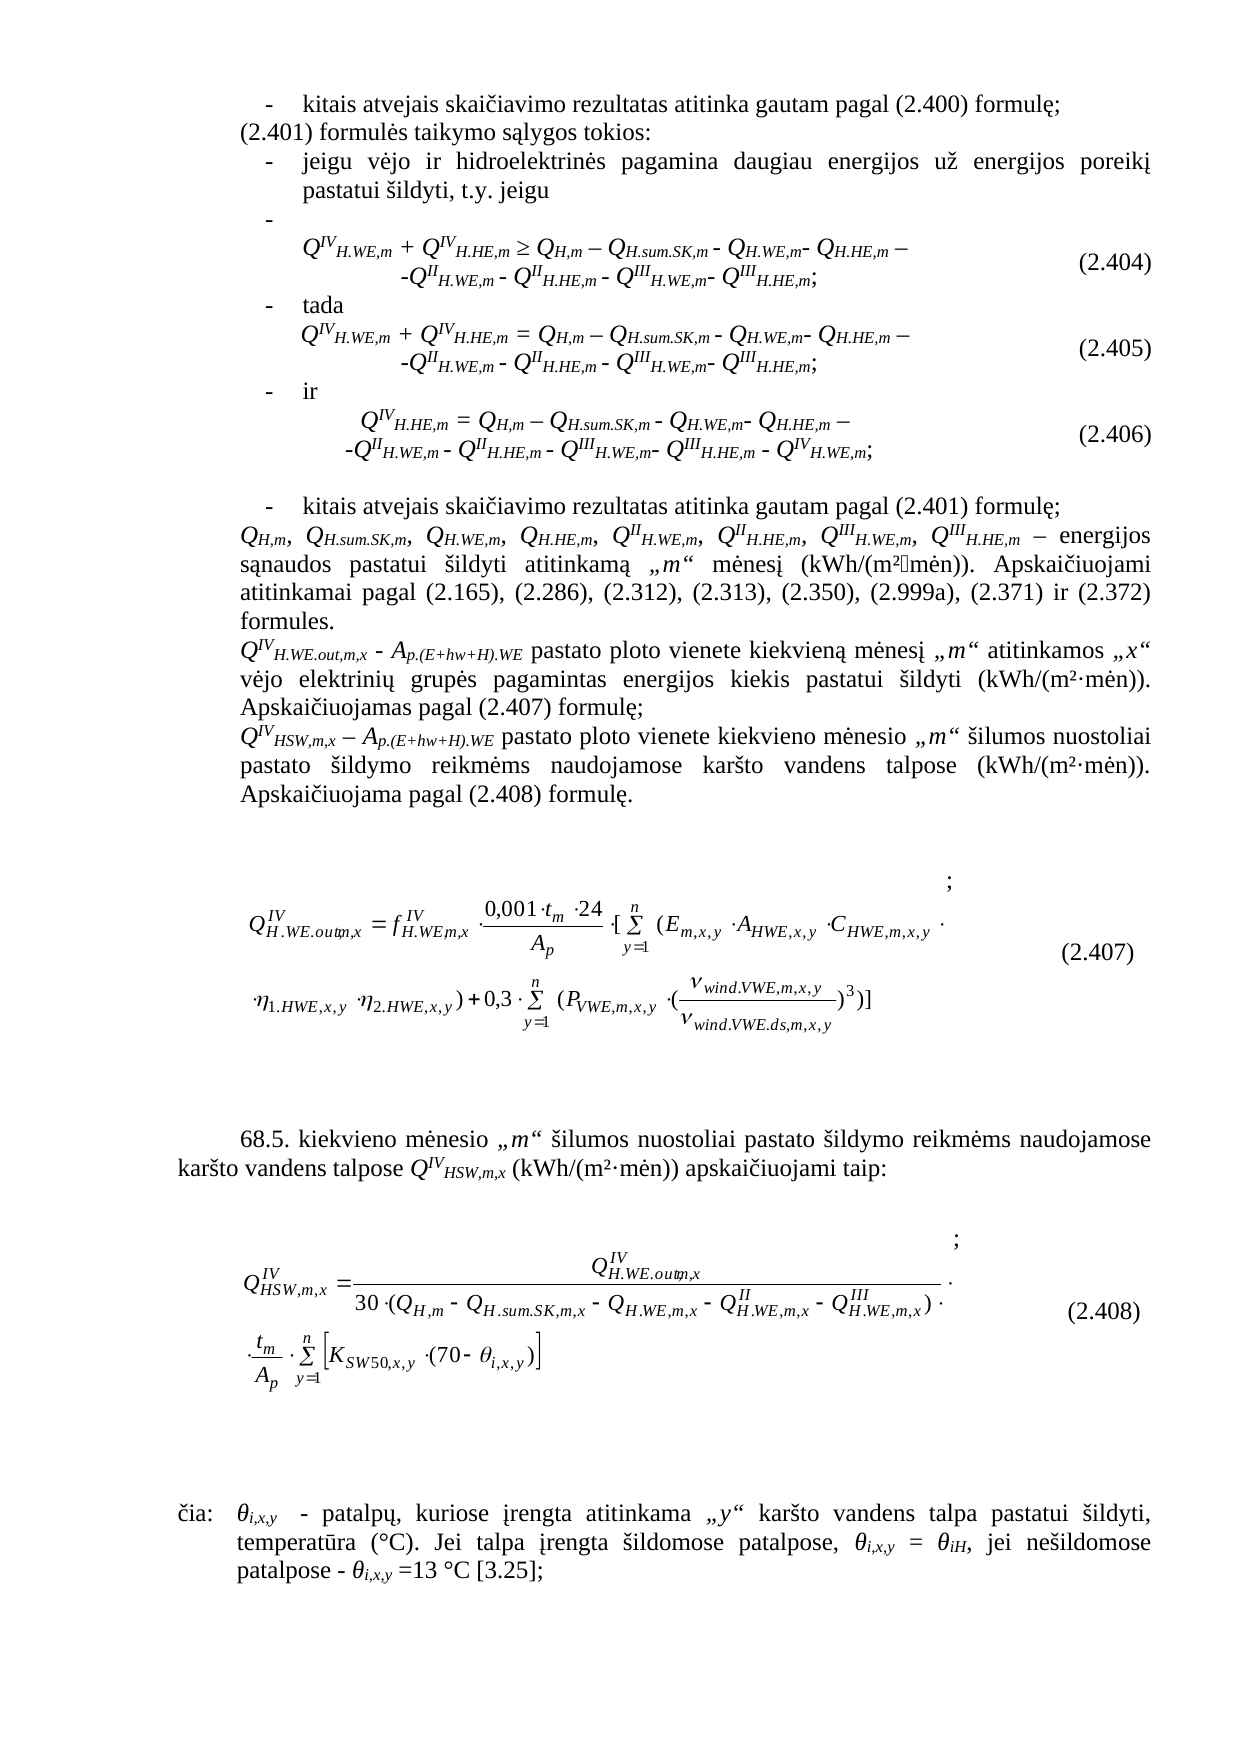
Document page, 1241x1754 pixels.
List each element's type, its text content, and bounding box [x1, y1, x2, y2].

text - ir [265, 376, 1151, 405]
text - jeigu vėjo ir hidroelektrinės pagamina daugiau energijos už energijos poreikį pastatui šildyti, t.y. jeigu [265, 146, 1151, 204]
text - tada [265, 290, 1151, 319]
text QIVHSW,m,x – Ap.(E+hw+H).WE pastato ploto vienete kiekvieno mėnesio „m“ šilumos nuostoliai pastato šildymo reikmėms naudojamose karšto vandens talpose (kWh/(m²·mėn)). Apskaičiuojama pagal (2.408) formulę. [240, 721, 1151, 807]
table_header (2.404) [1052, 233, 1163, 290]
table_header QIVH.WE,m + QIVH.HE,m = QH,m – QH.sum.SK,m - QH.WE,m- QH.HE,m – -QIIH.WE,m - QIIH.HE,m - QIIIH.WE,m- QIIIH.HE,m; [166, 319, 1052, 376]
text QH,m, QH.sum.SK,m, QH.WE,m, QH.HE,m, QIIH.WE,m, QIIH.HE,m, QIIIH.WE,m, QIIIH.HE,m – energijos sąnaudos pastatui šildyti atitinkamą „m“ mėnesį (kWh/(m²mėn)). Apskaičiuojami atitinkamai pagal (2.165), (2.286), (2.312), (2.313), (2.350), (2.999a), (2.371) ir (2.372) formules. [240, 520, 1151, 635]
text čia: θi,x,y - patalpų, kuriose įrengta atitinkama „y“ karšto vandens talpa pastatui šildyti, temperatūra (°C). Jei talpa įrengta šildomose patalpose, θi,x,y = θiH, jei nešildomose patalpose - θi,x,y =13 °C [3.25]; [177, 1498, 1151, 1584]
table_header ; [177, 865, 1021, 1038]
table_header QIVH.WE,m + QIVH.HE,m ≥ QH,m – QH.sum.SK,m - QH.WE,m- QH.HE,m – -QIIH.WE,m - QIIH.HE,m - QIIIH.WE,m- QIIIH.HE,m; [166, 233, 1052, 290]
table_header (2.406) [1052, 405, 1163, 462]
table_header (2.407) [1021, 865, 1151, 1038]
text - kitais atvejais skaičiavimo rezultatas atitinka gautam pagal (2.401) formulę; [265, 491, 1151, 520]
text 68.5. kiekvieno mėnesio „m“ šilumos nuostoliai pastato šildymo reikmėms naudojamose karšto vandens talpose QIVHSW,m,x (kWh/(m²·mėn)) apskaičiuojami taip: [177, 1124, 1151, 1182]
text - [265, 204, 1151, 232]
text (2.401) formulės taikymo sąlygos tokios: [240, 117, 1151, 146]
table_header (2.405) [1052, 319, 1163, 376]
text - kitais atvejais skaičiavimo rezultatas atitinka gautam pagal (2.400) formulę; [265, 89, 1151, 117]
table_header ; [177, 1211, 1023, 1412]
text QIVH.WE.out,m,x - Ap.(E+hw+H).WE pastato ploto vienete kiekvieną mėnesį „m“ atitinkamos „x“ vėjo elektrinių grupės pagamintas energijos kiekis pastatui šildyti (kWh/(m²·mėn)). Apskaičiuojamas pagal (2.407) formulę; [240, 635, 1151, 721]
table_header (2.408) [1023, 1211, 1151, 1412]
table_header QIVH.HE,m = QH,m – QH.sum.SK,m - QH.WE,m- QH.HE,m – -QIIH.WE,m - QIIH.HE,m - QIIIH.WE,m- QIIIH.HE,m - QIVH.WE,m; [166, 405, 1052, 462]
